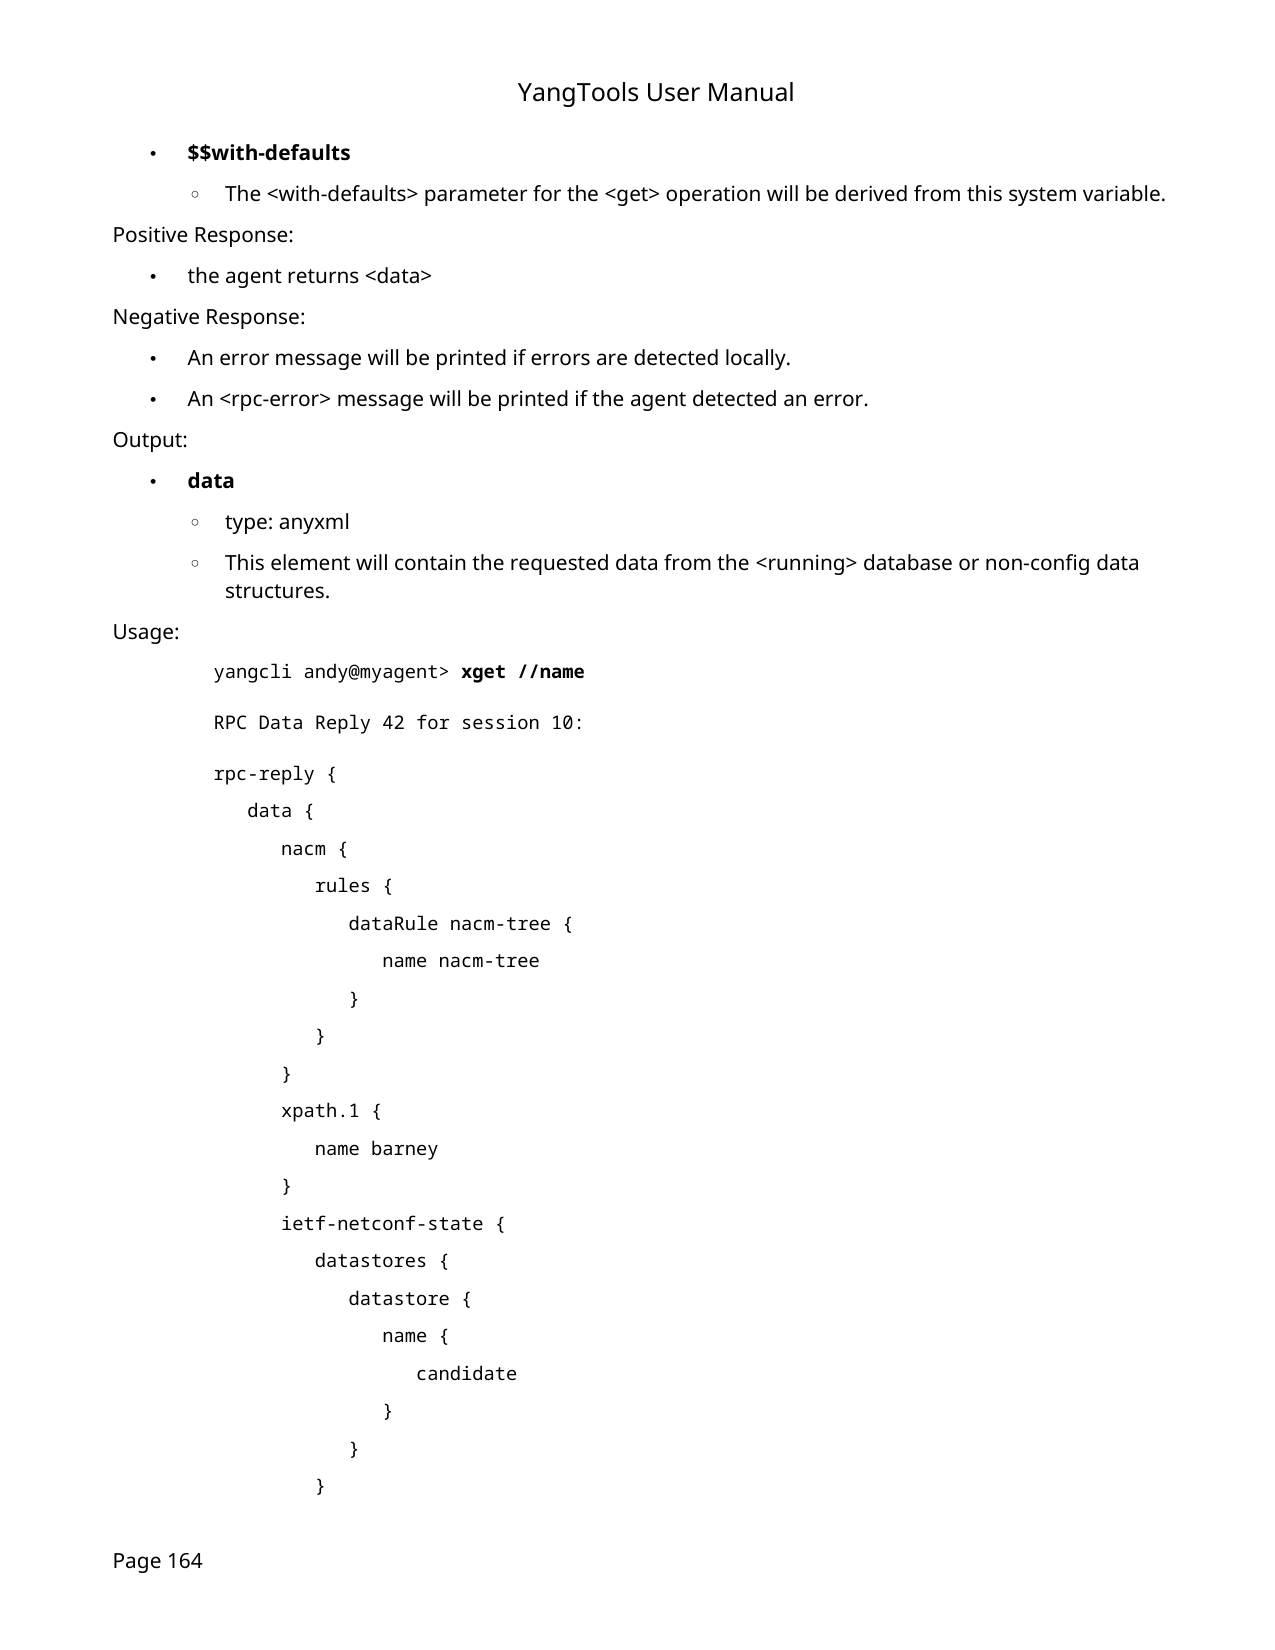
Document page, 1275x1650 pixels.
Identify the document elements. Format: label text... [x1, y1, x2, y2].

text dataRule nacm-tree { [139, 910, 1200, 936]
list the agent returns <data> [150, 261, 1200, 290]
text Positive Response: [112, 220, 1200, 249]
list $$with-defaults [150, 138, 1200, 167]
text candidate [139, 1360, 1200, 1386]
text name barney [139, 1135, 1200, 1161]
text Usage: [112, 617, 1200, 646]
list The <with-defaults> parameter for the <get> operation will be derived from this system variable. [187, 179, 1200, 208]
text xpath.1 { [139, 1098, 1200, 1123]
text Output: [112, 425, 1200, 453]
text data { [139, 798, 1200, 823]
text yangcli andy@myagent> xget //name RPC Data Reply 42 for session 10: rpc-reply { [139, 658, 1200, 786]
text nacm { [139, 835, 1200, 861]
text } [139, 1398, 1200, 1423]
list type: anyxml [187, 507, 1200, 535]
text rules { [139, 873, 1200, 898]
text datastores { [139, 1248, 1200, 1273]
list This element will contain the requested data from the <running> database or non-config data structures. [187, 548, 1200, 605]
text } [139, 1435, 1200, 1461]
text datastore { [139, 1285, 1200, 1311]
text Negative Response: [112, 302, 1200, 331]
text } [139, 1173, 1200, 1198]
text } [139, 1473, 1200, 1498]
list data [150, 466, 1200, 494]
list An <rpc-error> message will be printed if the agent detected an error. [150, 384, 1200, 413]
text } [139, 1060, 1200, 1086]
text name nacm-tree [139, 948, 1200, 973]
text name { [139, 1323, 1200, 1348]
text } [139, 985, 1200, 1011]
list An error message will be printed if errors are detected locally. [150, 343, 1200, 372]
text } [139, 1023, 1200, 1048]
text ietf-netconf-state { [139, 1210, 1200, 1236]
